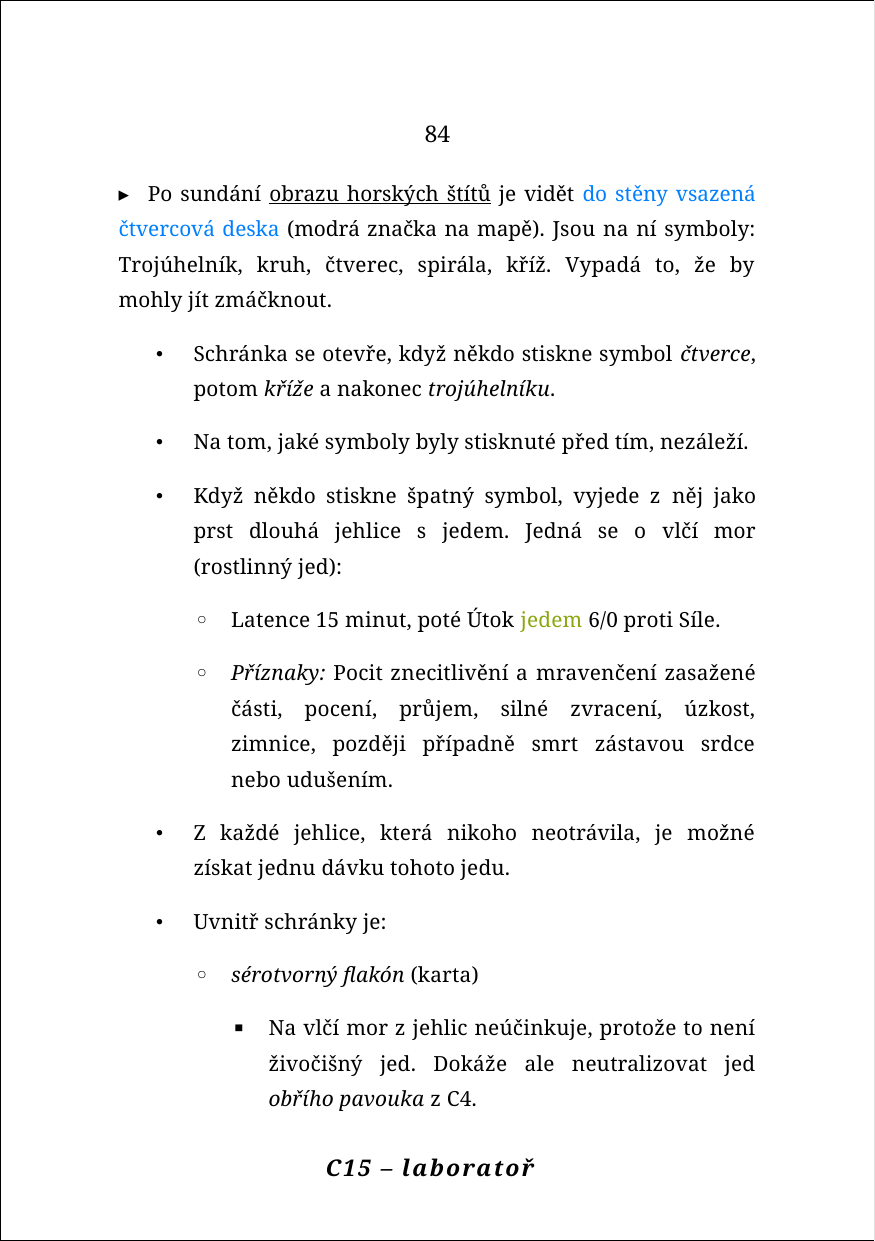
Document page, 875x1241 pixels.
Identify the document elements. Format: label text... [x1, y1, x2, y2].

list Latence 15 minut, poté Útok jedem 6/0 proti Síle. [193, 605, 756, 633]
list Příznaky: Pocit znecitlivění a⁠ mravenčení zasažené části, pocení, průjem, silné zvracení, úzkost, zimnice, později případně smrt zástavou srdce nebo udušením. [193, 658, 756, 793]
list Na tom, jaké symboly byly stisknuté před tím, nezáleží. [156, 427, 756, 456]
list Uvnitř schránky je: [156, 907, 756, 935]
list Z⁠ každé jehlice, která nikoho neotrávila, je možné získat jednu dávku tohoto jedu. [156, 818, 756, 882]
text ▸ Po sundání obrazu horských štítů je vidět do stěny vsazená čtvercová deska (modrá značka na mapě). Jsou na ní symboly: Trojúhelník, kruh, čtverec, spirála, kříž. Vypadá to, že by mohly jít zmáčknout. [118, 179, 756, 314]
list Na vlčí mor z⁠ jehlic neúčinkuje, protože to není živočišný jed. Dokáže ale neutralizovat jed obřího pavouka z⁠ C4. [231, 1013, 756, 1113]
list Když někdo stiskne špatný symbol, vyjede z⁠ něj jako prst dlouhá jehlice s⁠ jedem. Jedná se o⁠ vlčí mor (rostlinný jed): [156, 481, 756, 580]
list Schránka se otevře, když někdo stiskne symbol čtverce, potom kříže a⁠ nakonec trojúhelníku. [156, 339, 756, 403]
list sérotvorný flakón (karta) [193, 960, 756, 988]
